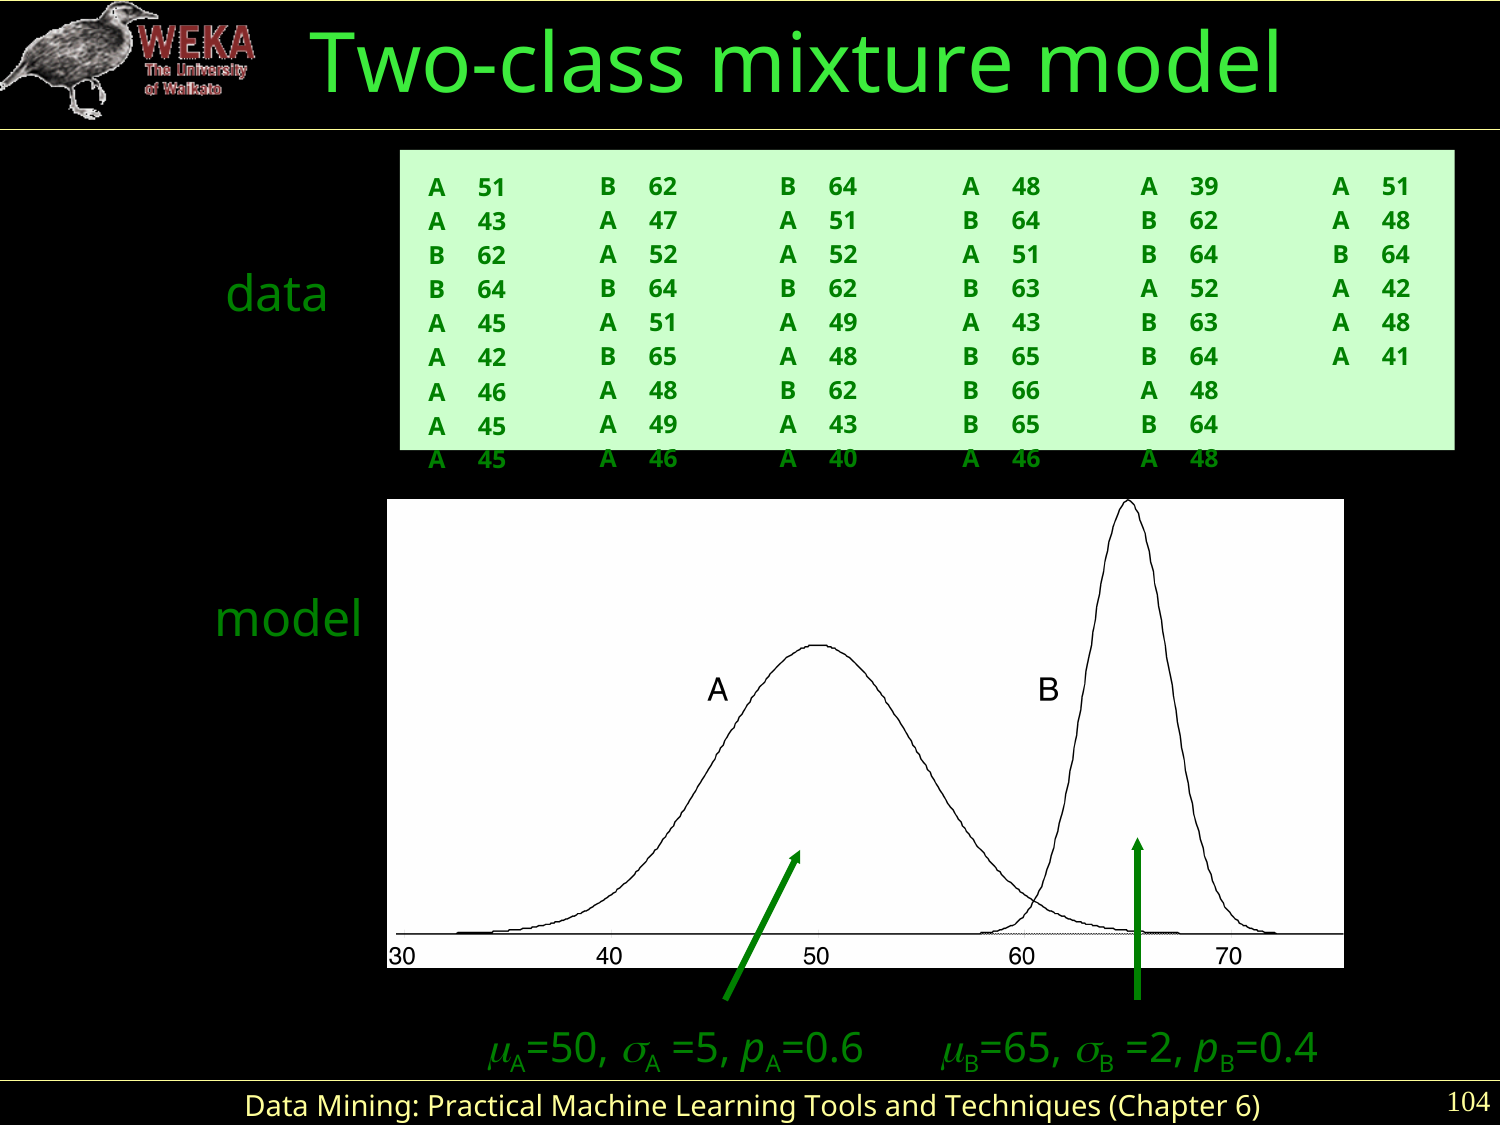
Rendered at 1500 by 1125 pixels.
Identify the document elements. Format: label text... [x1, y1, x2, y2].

text_box A=50, A =5, pA=0.6 B=65, B =2, pB=0.4 [471, 1009, 1334, 1088]
text_box model [199, 574, 379, 659]
text_box A 51 A 48 B 64 A 42 A 48 A 41 [1317, 161, 1426, 381]
picture [0, 1, 266, 129]
text_box A 39 B 62 B 64 A 52 B 63 B 64 A 48 B 64 A 48 [1125, 161, 1234, 517]
text_box [399, 149, 1455, 451]
text_box A 48 B 64 A 51 B 63 A 43 B 65 B 66 B 65 A 46 [947, 161, 1056, 483]
text_box B 62 A 47 A 52 B 64 A 51 B 65 A 48 A 49 A 46 [584, 161, 693, 517]
text_box B 64 A 51 A 52 B 62 A 49 A 48 B 62 A 43 A 40 [764, 161, 873, 517]
text_box A 51 A 43 B 62 B 64 A 45 A 42 A 46 A 45 A 45 [413, 162, 620, 519]
text_box data [210, 249, 345, 334]
title Two-class mixture model [295, 0, 1500, 148]
picture [387, 499, 1344, 968]
